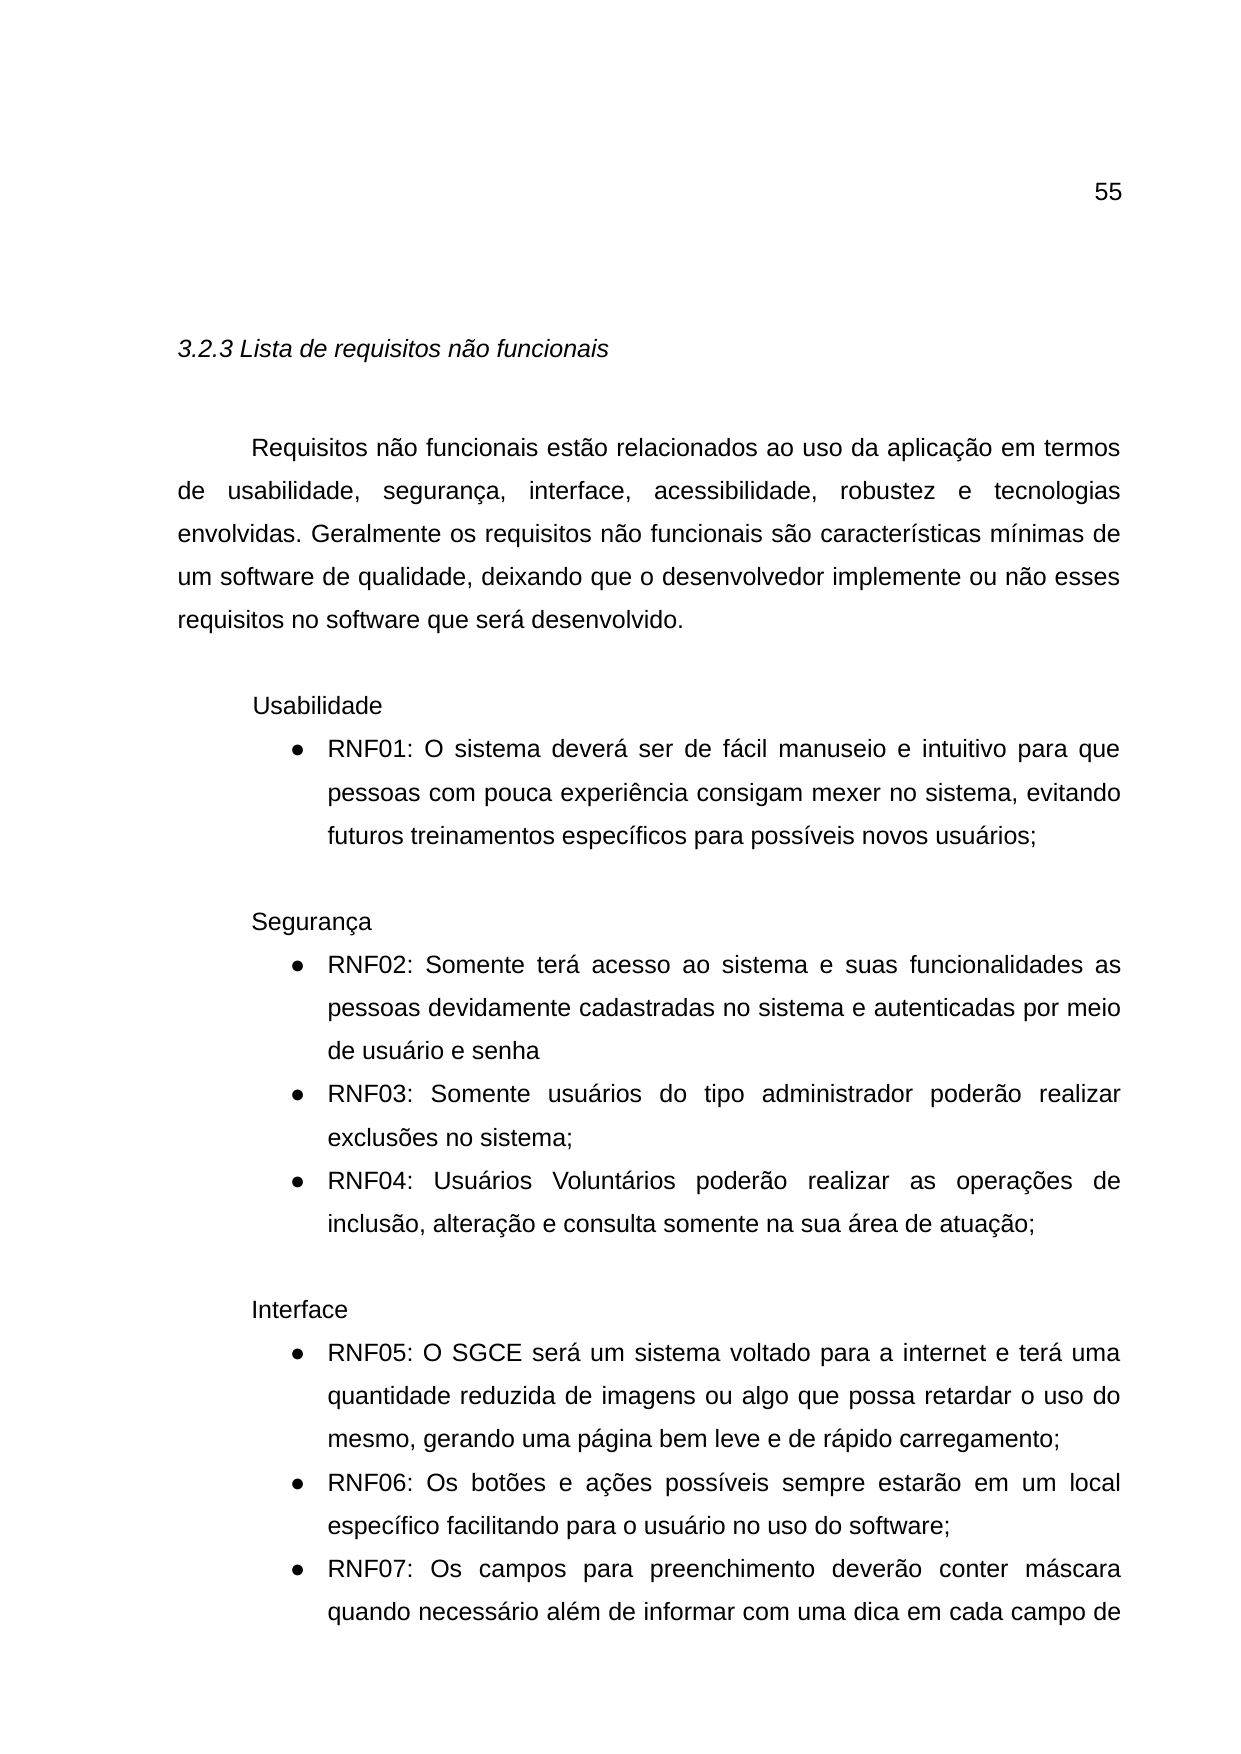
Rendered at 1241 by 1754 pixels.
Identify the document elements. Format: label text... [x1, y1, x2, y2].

text Segurança [177, 907, 1122, 936]
subtitle 3.2.3 Lista de requisitos não funcionais [177, 334, 1122, 363]
text Usabilidade [177, 691, 1122, 720]
text Requisitos não funcionais estão relacionados ao uso da aplicação em termos de usabilidade, segurança, interface, acessibilidade, robustez e tecnologias envolvidas. Geralmente os requisitos não funcionais são características mínimas de um software de qualidade, deixando que o desenvolvedor implemente ou não esses requisitos no software que será desenvolvido. [177, 433, 1122, 634]
text Interface [177, 1295, 1122, 1324]
list RNF06: Os botões e ações possíveis sempre estarão em um local específico facilitando para o usuário no uso do software; [290, 1468, 1122, 1539]
list RNF07: Os campos para preenchimento deverão conter máscara quando necessário além de informar com uma dica em cada campo de [290, 1554, 1122, 1626]
list RNF03: Somente usuários do tipo administrador poderão realizar exclusões no sistema; [290, 1079, 1122, 1151]
list RNF01: O sistema deverá ser de fácil manuseio e intuitivo para que pessoas com pouca experiência consigam mexer no sistema, evitando futuros treinamentos específicos para possíveis novos usuários; [290, 734, 1122, 849]
list RNF05: O SGCE será um sistema voltado para a internet e terá uma quantidade reduzida de imagens ou algo que possa retardar o uso do mesmo, gerando uma página bem leve e de rápido carregamento; [290, 1338, 1122, 1453]
list RNF04: Usuários Voluntários poderão realizar as operações de inclusão, alteração e consulta somente na sua área de atuação; [290, 1166, 1122, 1238]
list RNF02: Somente terá acesso ao sistema e suas funcionalidades as pessoas devidamente cadastradas no sistema e autenticadas por meio de usuário e senha [290, 950, 1122, 1065]
